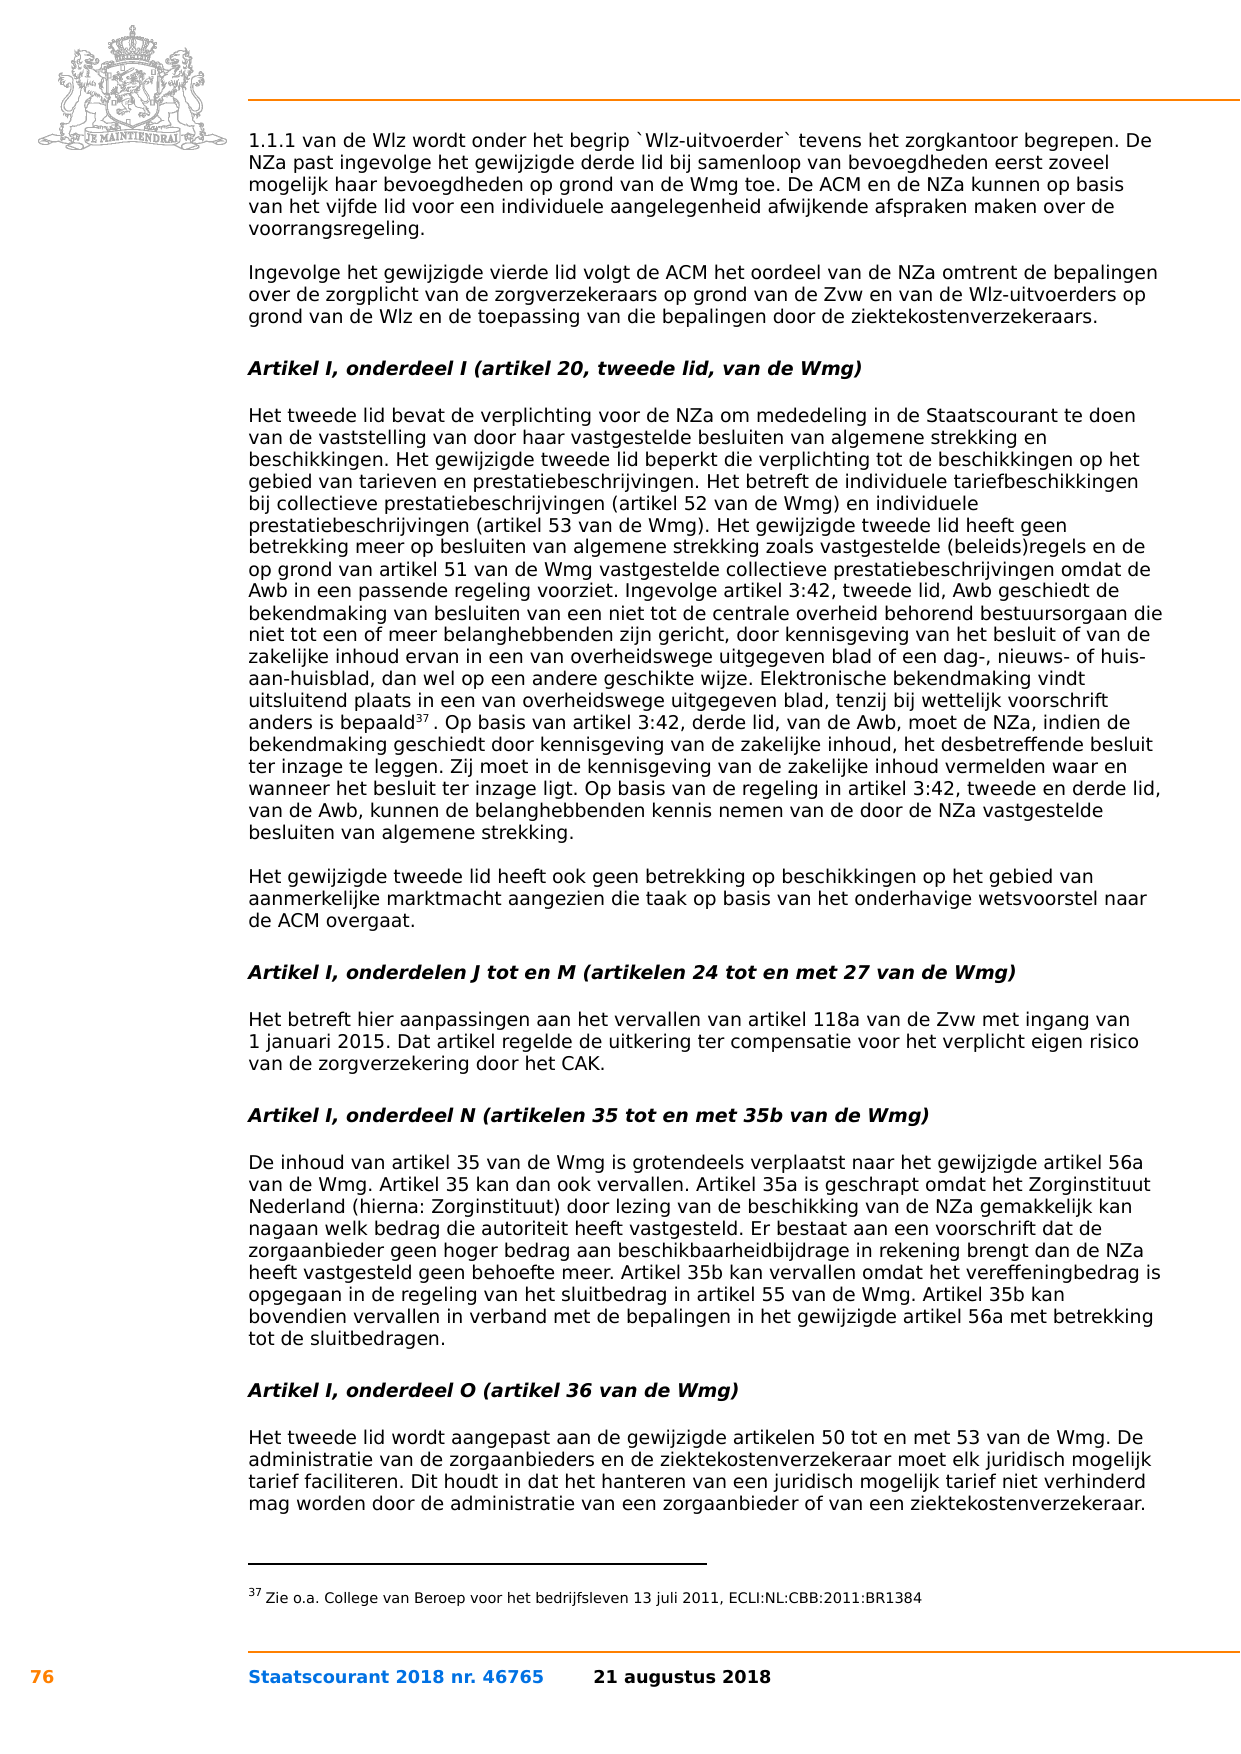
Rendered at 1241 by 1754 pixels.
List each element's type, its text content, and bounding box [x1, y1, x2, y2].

text Het tweede lid bevat de verplichting voor de NZa om mededeling in de Staatscourant te doen van de vaststelling van door haar vastgestelde besluiten van algemene strekking en beschikkingen. Het gewijzigde tweede lid beperkt die verplichting tot de beschikkingen op het gebied van tarieven en prestatiebeschrijvingen. Het betreft de individuele tariefbeschikkingen bij collectieve prestatiebeschrijvingen (artikel 52 van de Wmg) en individuele prestatiebeschrijvingen (artikel 53 van de Wmg). Het gewijzigde tweede lid heeft geen betrekking meer op besluiten van algemene strekking zoals vastgestelde (beleids)regels en de op grond van artikel 51 van de Wmg vastgestelde collectieve prestatiebeschrijvingen omdat de Awb in een passende regeling voorziet. Ingevolge artikel 3:42, tweede lid, Awb geschiedt de bekendmaking van besluiten van een niet tot de centrale overheid behorend bestuursorgaan die niet tot een of meer belanghebbenden zijn gericht, door kennisgeving van het besluit of van de zakelijke inhoud ervan in een van overheidswege uitgegeven blad of een dag-, nieuws- of huis-aan-huisblad, dan wel op een andere geschikte wijze. Elektronische bekendmaking vindt uitsluitend plaats in een van overheidswege uitgegeven blad, tenzij bij wettelijk voorschrift anders is bepaald. Op basis van artikel 3:42, derde lid, van de Awb, moet de NZa, indien de bekendmaking geschiedt door kennisgeving van de zakelijke inhoud, het desbetreffende besluit ter inzage te leggen. Zij moet in de kennisgeving van de zakelijke inhoud vermelden waar en wanneer het besluit ter inzage ligt. Op basis van de regeling in artikel 3:42, tweede en derde lid, van de Awb, kunnen de belanghebbenden kennis nemen van de door de NZa vastgestelde besluiten van algemene strekking. [248, 404, 1163, 844]
picture [38, 25, 227, 150]
subtitle Artikel I, onderdelen J tot en M (artikelen 24 tot en met 27 van de Wmg) [248, 962, 1163, 984]
text Ingevolge het gewijzigde vierde lid volgt de ACM het oordeel van de NZa omtrent de bepalingen over de zorgplicht van de zorgverzekeraars op grond van de Zvw en van de Wlz-uitvoerders op grond van de Wlz en de toepassing van die bepalingen door de ziektekostenverzekeraars. [248, 262, 1163, 328]
text Zie o.a. College van Beroep voor het bedrijfsleven 13 juli 2011, ECLI:NL:CBB:2011:BR1384 [248, 1586, 1163, 1608]
text Het betreft hier aanpassingen aan het vervallen van artikel 118a van de Zvw met ingang van 1 januari 2015. Dat artikel regelde de uitkering ter compensatie voor het verplicht eigen risico van de zorgverzekering door het CAK. [248, 1009, 1163, 1075]
text Het tweede lid wordt aangepast aan de gewijzigde artikelen 50 tot en met 53 van de Wmg. De administratie van de zorgaanbieders en de ziektekostenverzekeraar moet elk juridisch mogelijk tarief faciliteren. Dit houdt in dat het hanteren van een juridisch mogelijk tarief niet verhinderd mag worden door de administratie van een zorgaanbieder of van een ziektekostenverzekeraar. [248, 1427, 1163, 1514]
subtitle Artikel I, onderdeel O (artikel 36 van de Wmg) [248, 1380, 1163, 1402]
subtitle Artikel I, onderdeel N (artikelen 35 tot en met 35b van de Wmg) [248, 1105, 1163, 1127]
text Het gewijzigde tweede lid heeft ook geen betrekking op beschikkingen op het gebied van aanmerkelijke marktmacht aangezien die taak op basis van het onderhavige wetsvoorstel naar de ACM overgaat. [248, 866, 1163, 932]
text 1.1.1 van de Wlz wordt onder het begrip `Wlz-uitvoerder` tevens het zorgkantoor begrepen. De NZa past ingevolge het gewijzigde derde lid bij samenloop van bevoegdheden eerst zoveel mogelijk haar bevoegdheden op grond van de Wmg toe. De ACM en de NZa kunnen op basis van het vijfde lid voor een individuele aangelegenheid afwijkende afspraken maken over de voorrangsregeling. [248, 130, 1163, 240]
subtitle Artikel I, onderdeel I (artikel 20, tweede lid, van de Wmg) [248, 358, 1163, 379]
text De inhoud van artikel 35 van de Wmg is grotendeels verplaatst naar het gewijzigde artikel 56a van de Wmg. Artikel 35 kan dan ook vervallen. Artikel 35a is geschrapt omdat het Zorginstituut Nederland (hierna: Zorginstituut) door lezing van de beschikking van de NZa gemakkelijk kan nagaan welk bedrag die autoriteit heeft vastgesteld. Er bestaat aan een voorschrift dat de zorgaanbieder geen hoger bedrag aan beschikbaarheidbijdrage in rekening brengt dan de NZa heeft vastgesteld geen behoefte meer. Artikel 35b kan vervallen omdat het vereffeningbedrag is opgegaan in de regeling van het sluitbedrag in artikel 55 van de Wmg. Artikel 35b kan bovendien vervallen in verband met de bepalingen in het gewijzigde artikel 56a met betrekking tot de sluitbedragen. [248, 1152, 1163, 1350]
